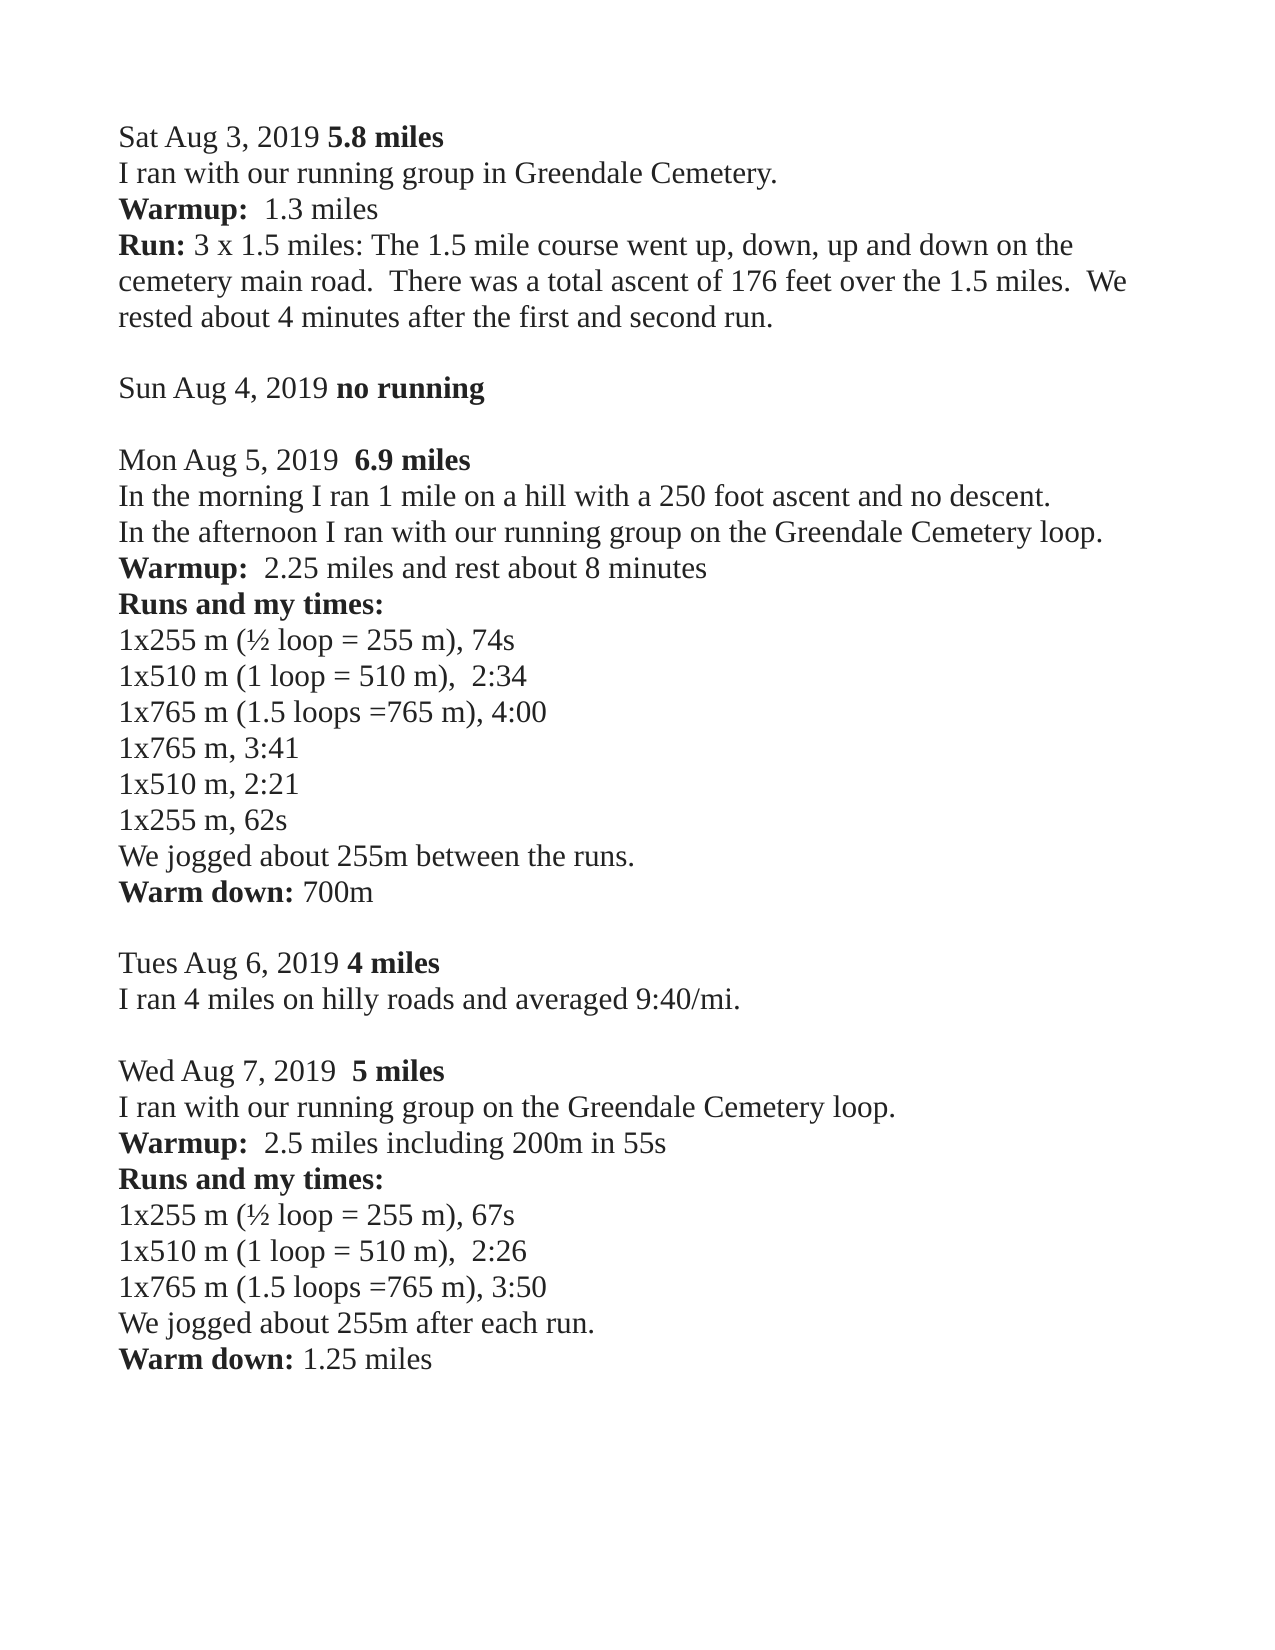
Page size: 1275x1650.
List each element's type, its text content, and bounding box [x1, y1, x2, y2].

text We jogged about 255m after each run. [118, 1304, 1161, 1340]
text Sat Aug 3, 2019 5.8 miles [118, 118, 1161, 154]
text 1x765 m (1.5 loops =765 m), 4:00 [118, 693, 1161, 729]
text 1x765 m (1.5 loops =765 m), 3:50 [118, 1268, 1161, 1304]
text 1x255 m (½ loop = 255 m), 67s [118, 1196, 1161, 1232]
text 1x510 m, 2:21 [118, 765, 1161, 801]
text We jogged about 255m between the runs. [118, 837, 1161, 873]
text 1x510 m (1 loop = 510 m), 2:34 [118, 657, 1161, 693]
text Tues Aug 6, 2019 4 miles [118, 945, 1161, 981]
text Warm down: 1.25 miles [118, 1340, 1161, 1376]
text In the morning I ran 1 mile on a hill with a 250 foot ascent and no descent. [118, 477, 1161, 513]
text Warm down: 700m [118, 873, 1161, 909]
text Sun Aug 4, 2019 no running [118, 370, 1161, 406]
text In the afternoon I ran with our running group on the Greendale Cemetery loop. [118, 513, 1161, 549]
text I ran with our running group on the Greendale Cemetery loop. [118, 1088, 1161, 1124]
text Run: 3 x 1.5 miles: The 1.5 mile course went up, down, up and down on the cemetery main road. There was a total ascent of 176 feet over the 1.5 miles. We rested about 4 minutes after the first and second run. [118, 226, 1161, 334]
text Runs and my times: [118, 585, 1161, 621]
text 1x255 m, 62s [118, 801, 1161, 837]
text 1x255 m (½ loop = 255 m), 74s [118, 621, 1161, 657]
text I ran with our running group in Greendale Cemetery. [118, 154, 1161, 190]
text Mon Aug 5, 2019 6.9 miles [118, 442, 1161, 477]
text I ran 4 miles on hilly roads and averaged 9:40/mi. [118, 981, 1161, 1017]
text Runs and my times: [118, 1160, 1161, 1196]
text Wed Aug 7, 2019 5 miles [118, 1052, 1161, 1088]
text Warmup: 2.25 miles and rest about 8 minutes [118, 549, 1161, 585]
text 1x765 m, 3:41 [118, 729, 1161, 765]
text Warmup: 1.3 miles [118, 190, 1161, 226]
text 1x510 m (1 loop = 510 m), 2:26 [118, 1232, 1161, 1268]
text Warmup: 2.5 miles including 200m in 55s [118, 1124, 1161, 1160]
